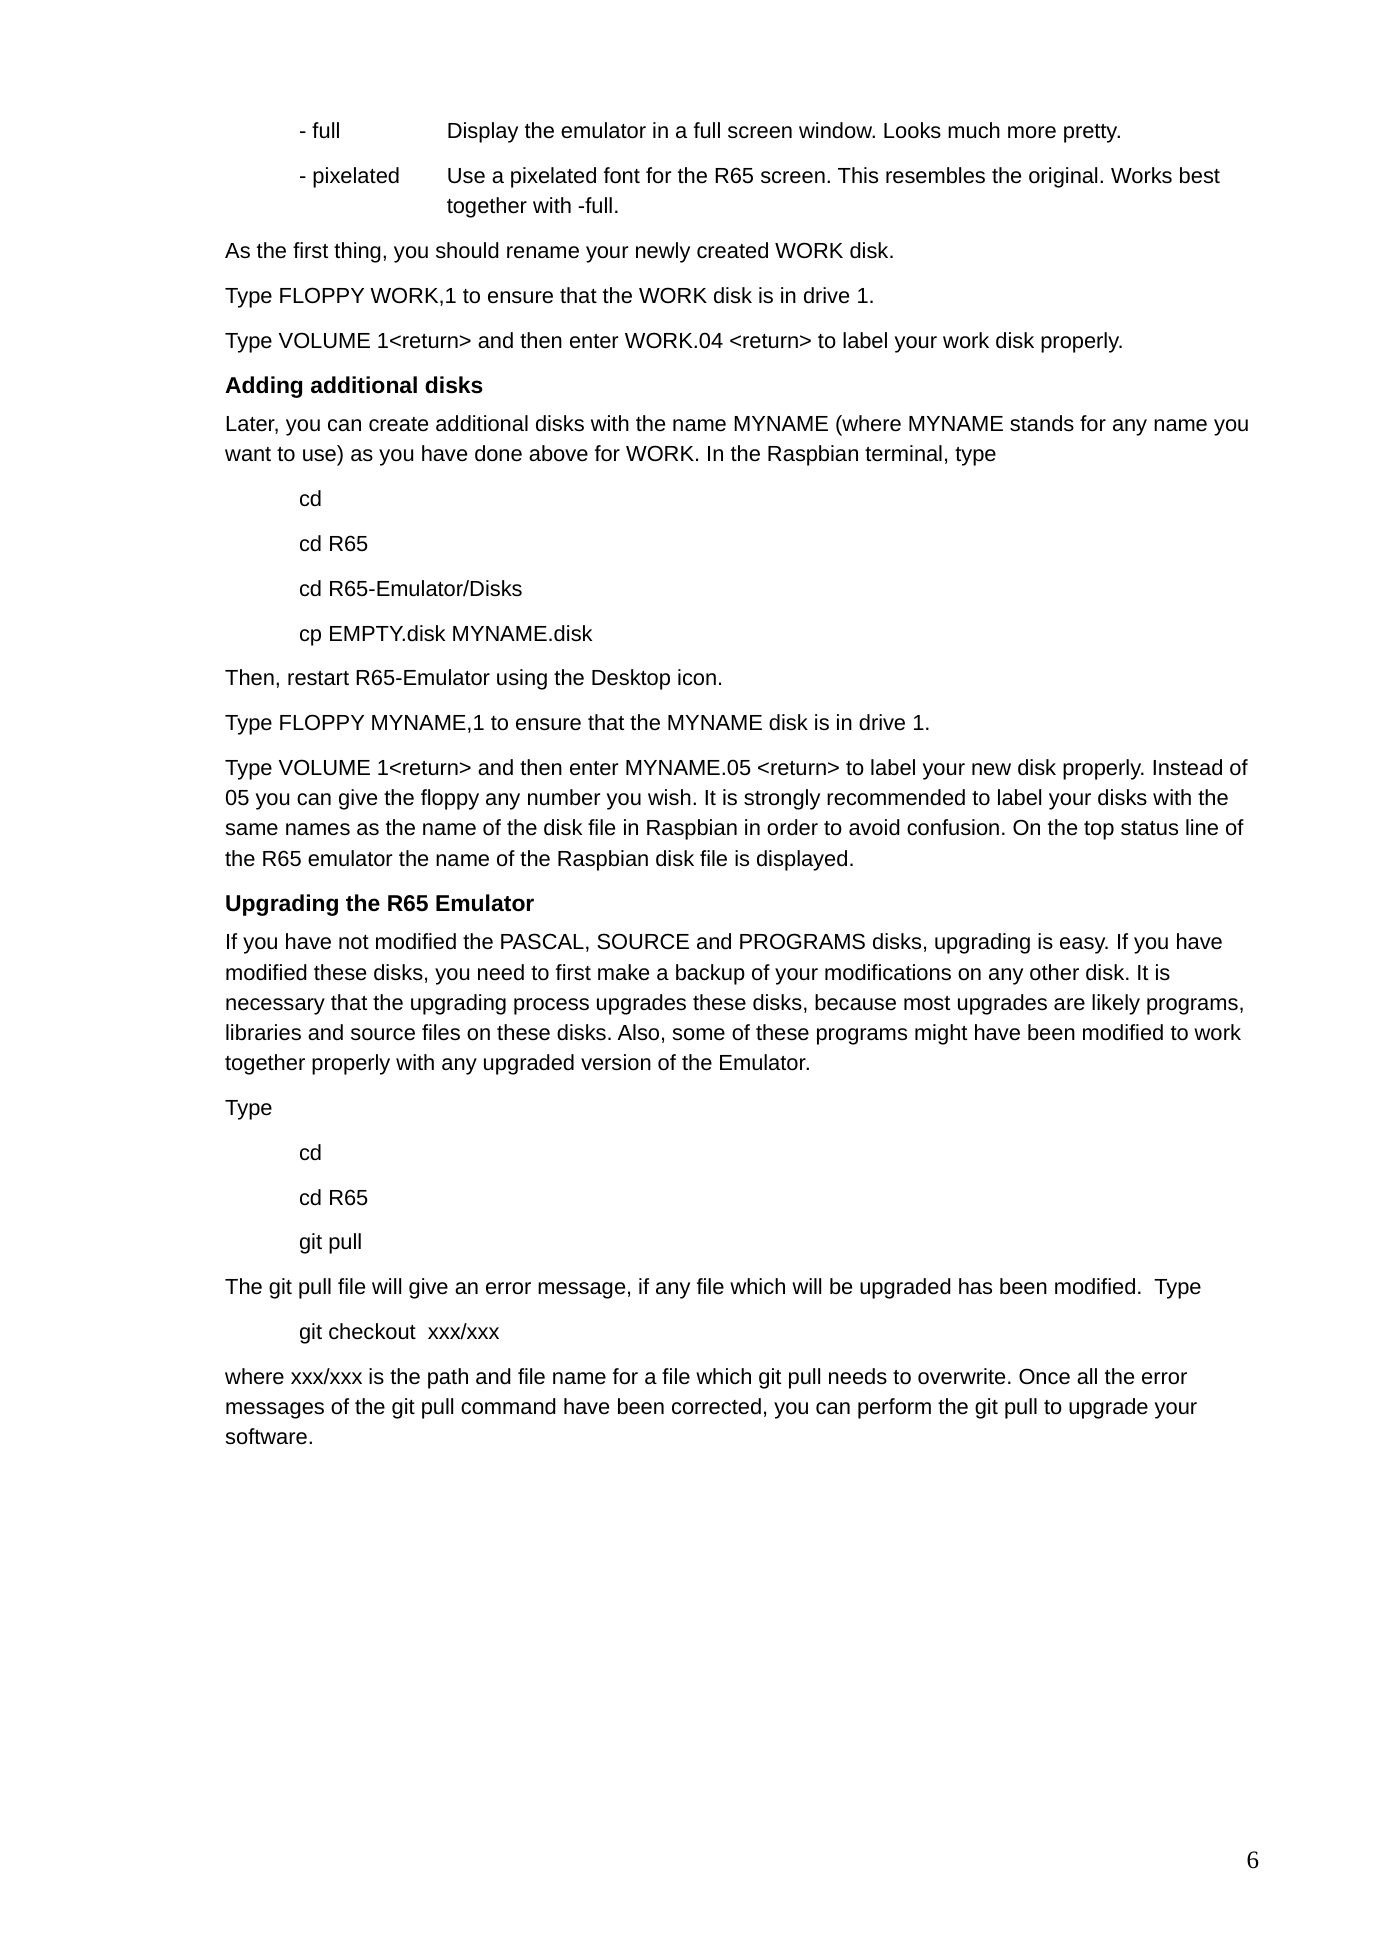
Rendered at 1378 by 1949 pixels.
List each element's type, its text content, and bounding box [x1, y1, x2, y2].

text cp EMPTY.disk MYNAME.disk [299, 621, 1259, 646]
text If you have not modified the PASCAL, SOURCE and PROGRAMS disks, upgrading is easy. If you have modified these disks, you need to first make a backup of your modifications on any other disk. It is necessary that the upgrading process upgrades these disks, because most upgrades are likely programs, libraries and source files on these disks. Also, some of these programs might have been modified to work together properly with any upgraded version of the Emulator. [225, 929, 1259, 1075]
text The git pull file will give an error message, if any file which will be upgraded has been modified. Type [225, 1274, 1259, 1299]
text cd [299, 486, 1259, 511]
text Type FLOPPY WORK,1 to ensure that the WORK disk is in drive 1. [225, 283, 1259, 308]
subtitle Upgrading the R65 Emulator [225, 890, 1259, 917]
text As the first thing, you should rename your newly created WORK disk. [225, 238, 1259, 263]
text Type VOLUME 1<return> and then enter WORK.04 <return> to label your work disk properly. [225, 327, 1259, 353]
text git checkout xxx/xxx [225, 1319, 1259, 1344]
text Type VOLUME 1<return> and then enter MYNAME.05 <return> to label your new disk properly. Instead of 05 you can give the floppy any number you wish. It is strongly recommended to label your disks with the same names as the name of the disk file in Raspbian in order to avoid confusion. On the top status line of the R65 emulator the name of the Raspbian disk file is displayed. [225, 755, 1259, 871]
text - pixelated Use a pixelated font for the R65 screen. This resembles the original. Works best together with -full. [225, 163, 1259, 218]
text cd R65 [299, 1184, 1259, 1209]
text cd R65-Emulator/Disks [299, 576, 1259, 601]
text - full Display the emulator in a full screen window. Looks much more pretty. [225, 118, 1259, 143]
text cd R65 [299, 531, 1259, 556]
text Type FLOPPY MYNAME,1 to ensure that the MYNAME disk is in drive 1. [225, 710, 1259, 735]
subtitle Adding additional disks [225, 372, 1259, 399]
text cd [299, 1139, 1259, 1165]
text Later, you can create additional disks with the name MYNAME (where MYNAME stands for any name you want to use) as you have done above for WORK. In the Raspbian terminal, type [225, 411, 1259, 467]
text git pull [299, 1229, 1259, 1254]
text where xxx/xxx is the path and file name for a file which git pull needs to overwrite. Once all the error messages of the git pull command have been corrected, you can perform the git pull to upgrade your software. [225, 1363, 1259, 1449]
text Type [225, 1095, 1259, 1120]
text Then, restart R65-Emulator using the Desktop icon. [225, 665, 1259, 691]
